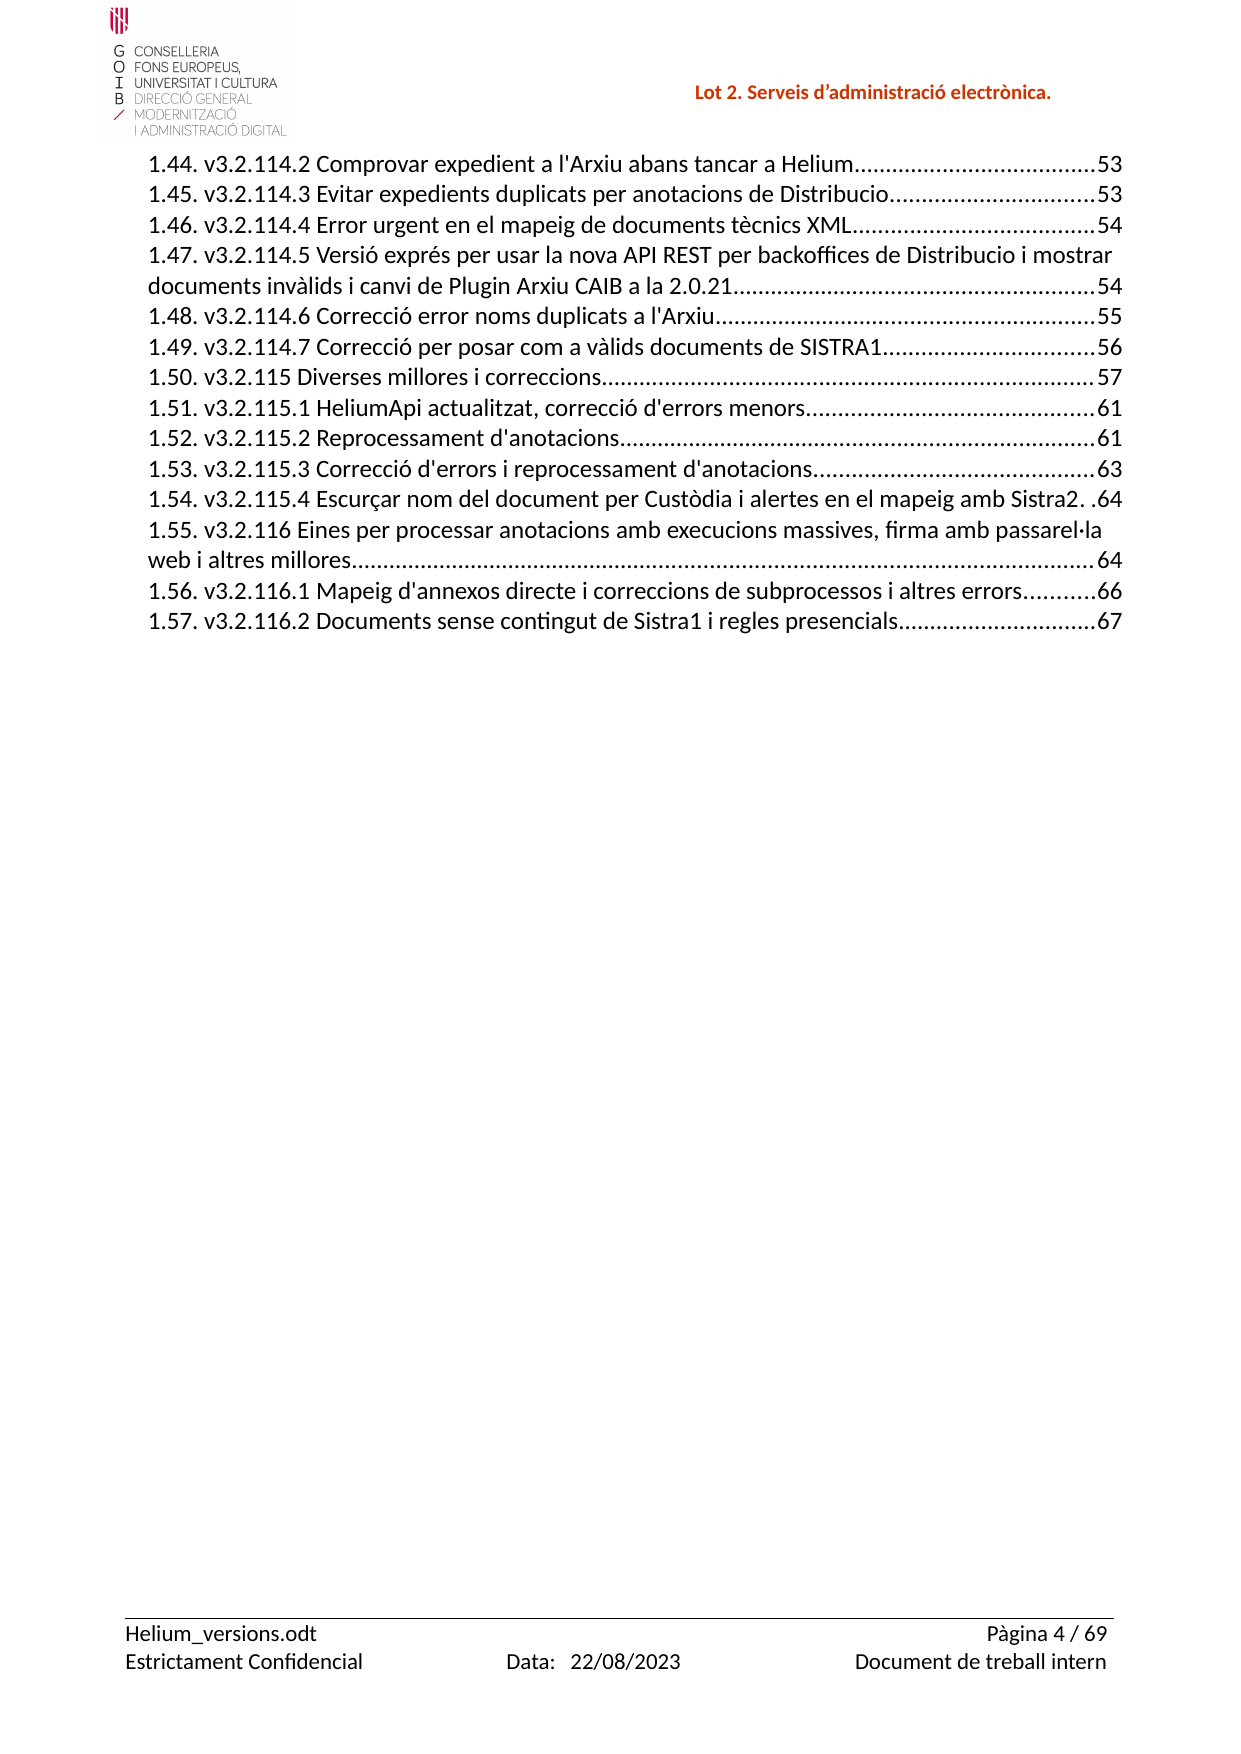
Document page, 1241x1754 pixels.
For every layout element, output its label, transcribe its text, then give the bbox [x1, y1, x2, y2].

text 1.57. v3.2.116.2 Documents sense contingut de Sistra1 i regles presencials 67 [148, 606, 1122, 636]
text 1.54. v3.2.115.4 Escurçar nom del document per Custòdia i alertes en el mapeig amb Sistra2 64 [148, 483, 1122, 514]
text 1.53. v3.2.115.3 Correcció d'errors i reprocessament d'anotacions 63 [148, 453, 1122, 483]
text 1.48. v3.2.114.6 Correcció error noms duplicats a l'Arxiu 55 [148, 300, 1122, 331]
text 1.47. v3.2.114.5 Versió exprés per usar la nova API REST per backoffices de Distribucio i mostrar documents invàlids i canvi de Plugin Arxiu CAIB a la 2.0.21 54 [148, 239, 1122, 300]
text 1.44. v3.2.114.2 Comprovar expedient a l'Arxiu abans tancar a Helium 53 [148, 148, 1122, 178]
text 1.52. v3.2.115.2 Reprocessament d'anotacions 61 [148, 422, 1122, 453]
text 1.51. v3.2.115.1 HeliumApi actualitzat, correcció d'errors menors 61 [148, 392, 1122, 422]
text 1.56. v3.2.116.1 Mapeig d'annexos directe i correccions de subprocessos i altres errors 66 [148, 575, 1122, 606]
text 1.55. v3.2.116 Eines per processar anotacions amb execucions massives, firma amb passarel·la web i altres millores 64 [148, 514, 1122, 575]
text 1.50. v3.2.115 Diverses millores i correccions 57 [148, 361, 1122, 392]
text 1.46. v3.2.114.4 Error urgent en el mapeig de documents tècnics XML 54 [148, 209, 1122, 239]
text 1.49. v3.2.114.7 Correcció per posar com a vàlids documents de SISTRA1 56 [148, 331, 1122, 361]
text 1.45. v3.2.114.3 Evitar expedients duplicats per anotacions de Distribucio 53 [148, 178, 1122, 209]
picture [100, 0, 297, 144]
